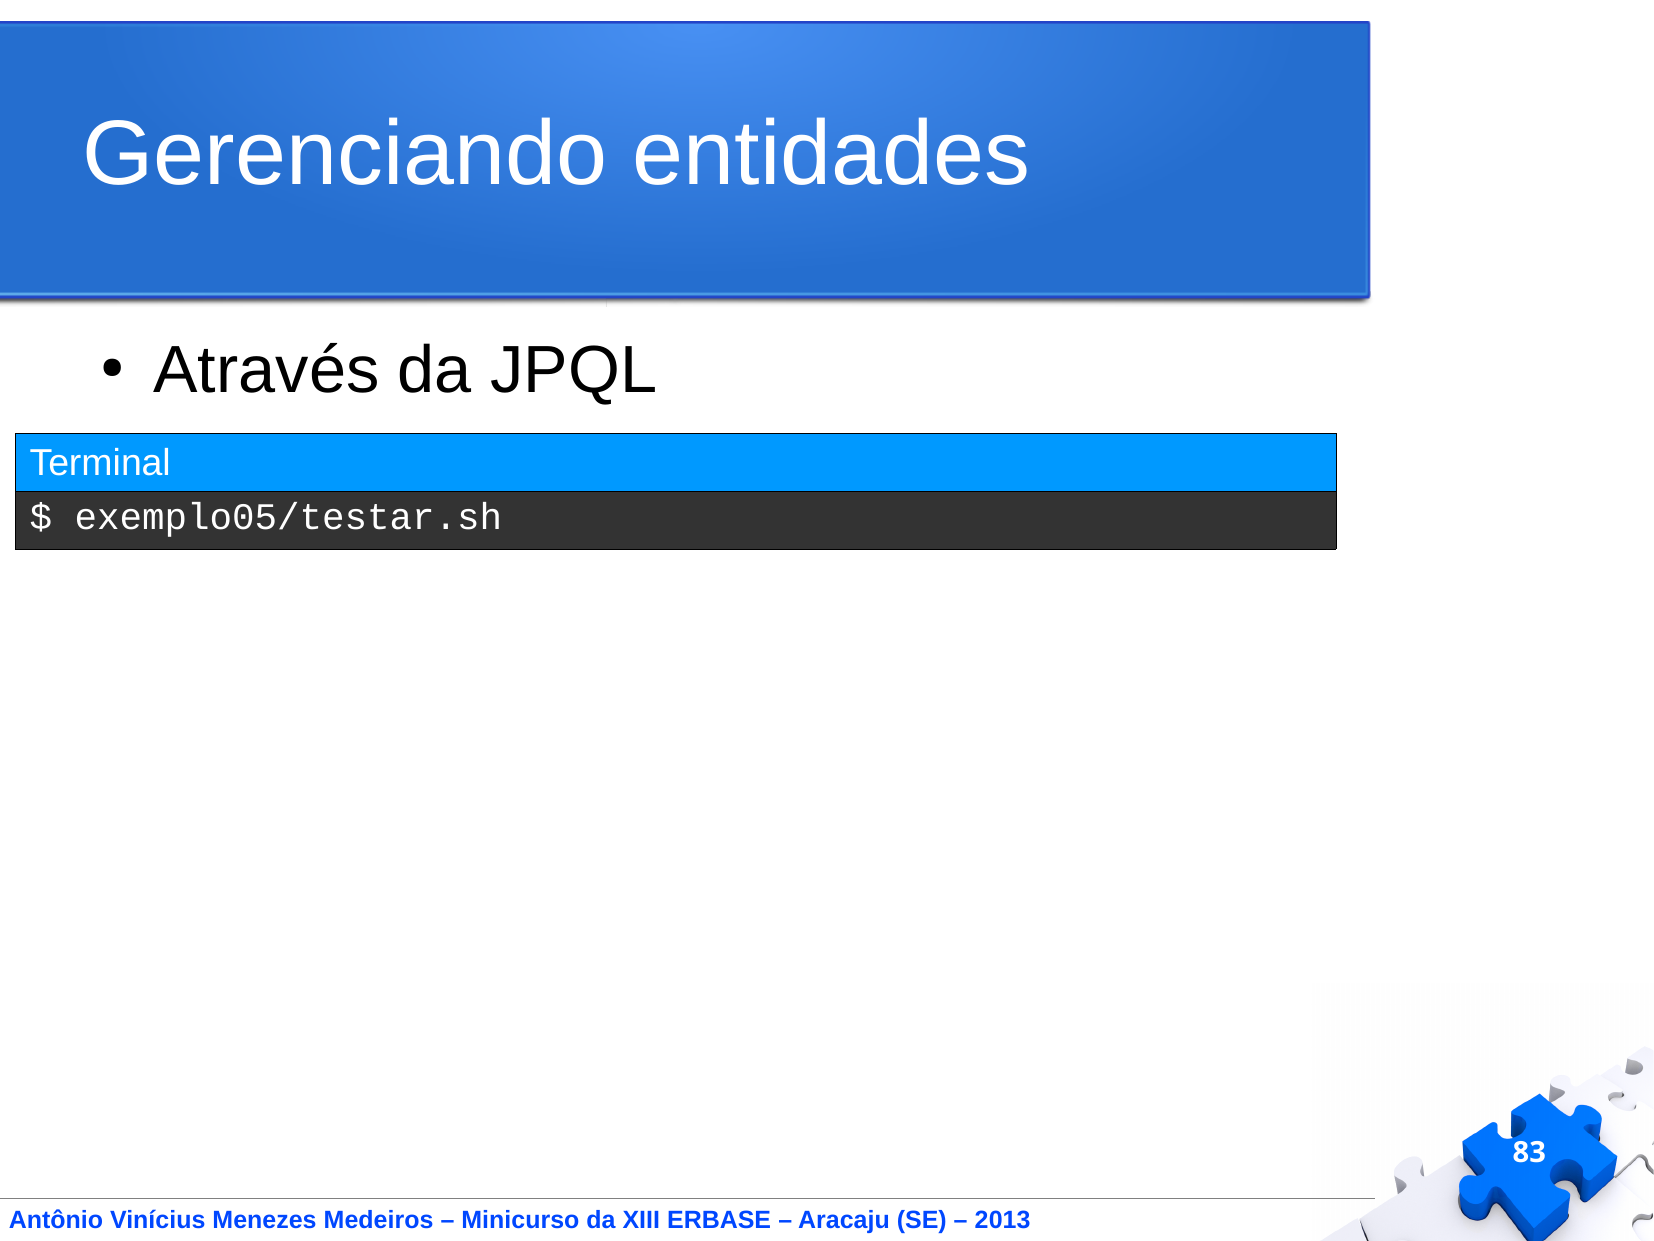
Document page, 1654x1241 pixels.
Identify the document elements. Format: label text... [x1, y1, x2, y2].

picture [0, 21, 1375, 307]
table_header Terminal [16, 434, 1336, 491]
picture [1311, 983, 1654, 1241]
title Gerenciando entidades [82, 49, 1323, 257]
table_cell $ exemplo05/testar.sh [16, 492, 1336, 549]
list Através da JPQL [82, 332, 1356, 1182]
